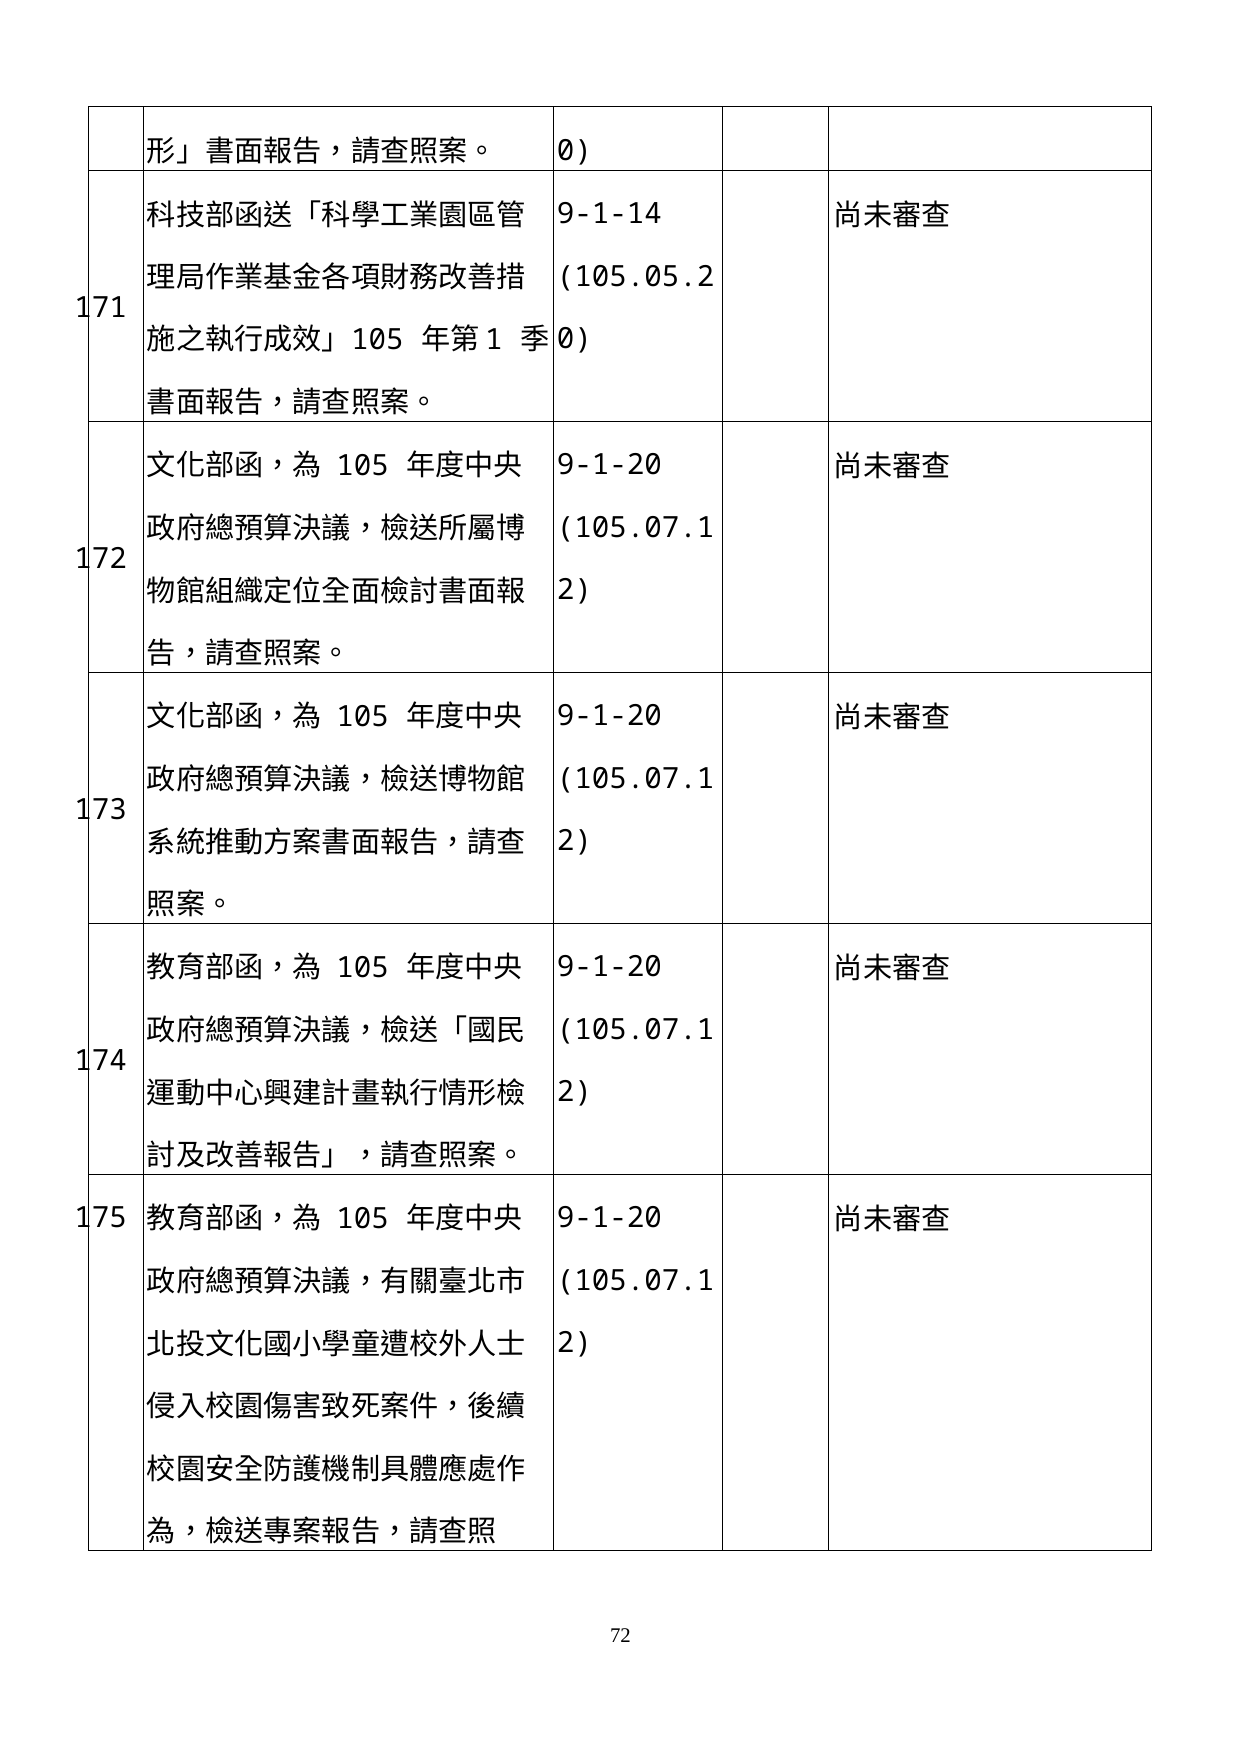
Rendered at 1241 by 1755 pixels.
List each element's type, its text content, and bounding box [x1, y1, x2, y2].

table_cell [723, 107, 828, 169]
table_cell [723, 673, 828, 923]
table_cell [723, 171, 828, 421]
table_cell [89, 422, 143, 672]
table_cell 科技部函送「科學工業園區管理局作業基金各項財務改善措施之執行成效」105 年第1 季書面報告，請查照案。 [144, 171, 553, 421]
table_cell 教育部函，為 105 年度中央政府總預算決議，檢送「國民運動中心興建計畫執行情形檢討及改善報告」，請查照案。 [144, 924, 553, 1174]
table_cell 0) [554, 107, 722, 169]
table_cell 尚未審查 [829, 171, 1151, 421]
table_cell 9-1-20 (105.07.12) [554, 1175, 722, 1550]
table_cell [89, 107, 143, 169]
table_cell [89, 171, 143, 421]
table_cell [89, 673, 143, 923]
table_cell [723, 924, 828, 1174]
table_cell 9-1-20 (105.07.12) [554, 924, 722, 1174]
table_cell 9-1-14 (105.05.20) [554, 171, 722, 421]
table_cell [723, 1175, 828, 1550]
table_cell [89, 1175, 143, 1550]
table_cell 文化部函，為 105 年度中央政府總預算決議，檢送所屬博物館組織定位全面檢討書面報告，請查照案。 [144, 422, 553, 672]
table_cell [89, 924, 143, 1174]
table_cell 尚未審查 [829, 673, 1151, 923]
table_cell 文化部函，為 105 年度中央政府總預算決議，檢送博物館系統推動方案書面報告，請查照案。 [144, 673, 553, 923]
table_cell 尚未審查 [829, 422, 1151, 672]
table_cell 9-1-20 (105.07.12) [554, 673, 722, 923]
table_cell [829, 107, 1151, 169]
table_cell [723, 422, 828, 672]
table_cell 9-1-20 (105.07.12) [554, 422, 722, 672]
table_cell 形」書面報告，請查照案。 [144, 107, 553, 169]
table_cell 教育部函，為 105 年度中央政府總預算決議，有關臺北市北投文化國小學童遭校外人士侵入校園傷害致死案件，後續校園安全防護機制具體應處作為，檢送專案報告，請查照 [144, 1175, 553, 1550]
table_cell 尚未審查 [829, 924, 1151, 1174]
table_cell 尚未審查 [829, 1175, 1151, 1550]
